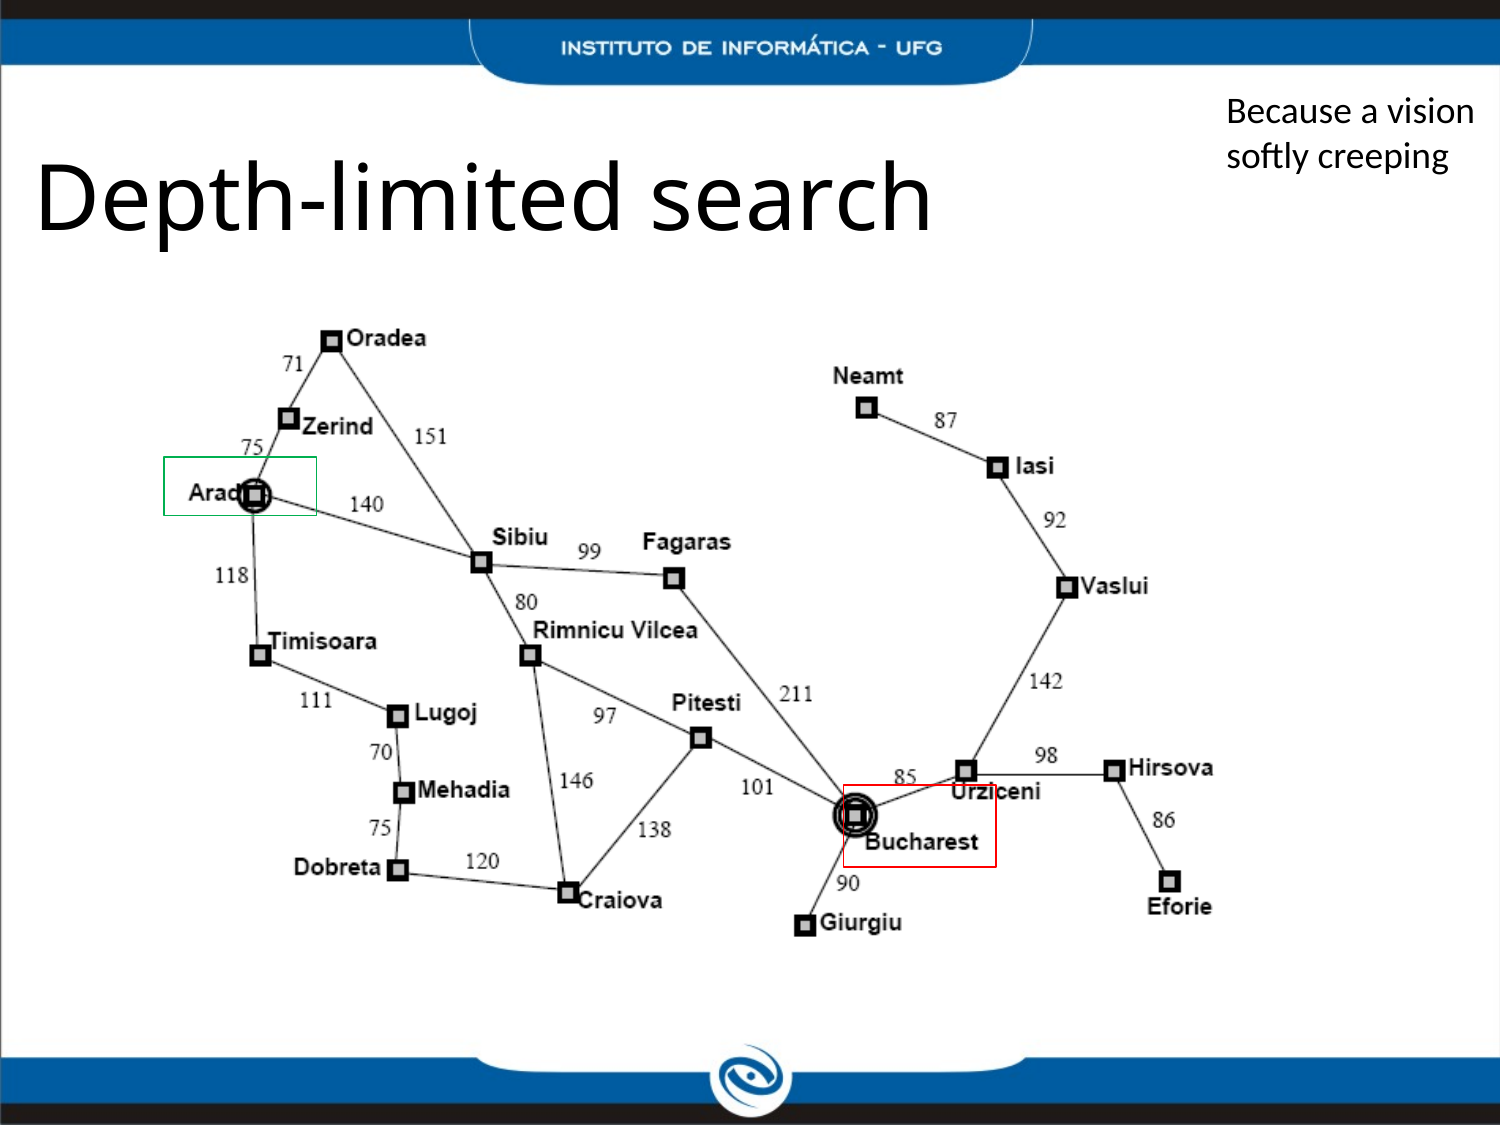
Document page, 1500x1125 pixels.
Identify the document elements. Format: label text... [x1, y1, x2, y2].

picture [185, 321, 1257, 978]
picture [185, 458, 316, 515]
text_box Depth-limited search [0, 131, 1029, 254]
text_box Because a vision softly creeping [1211, 78, 1500, 185]
